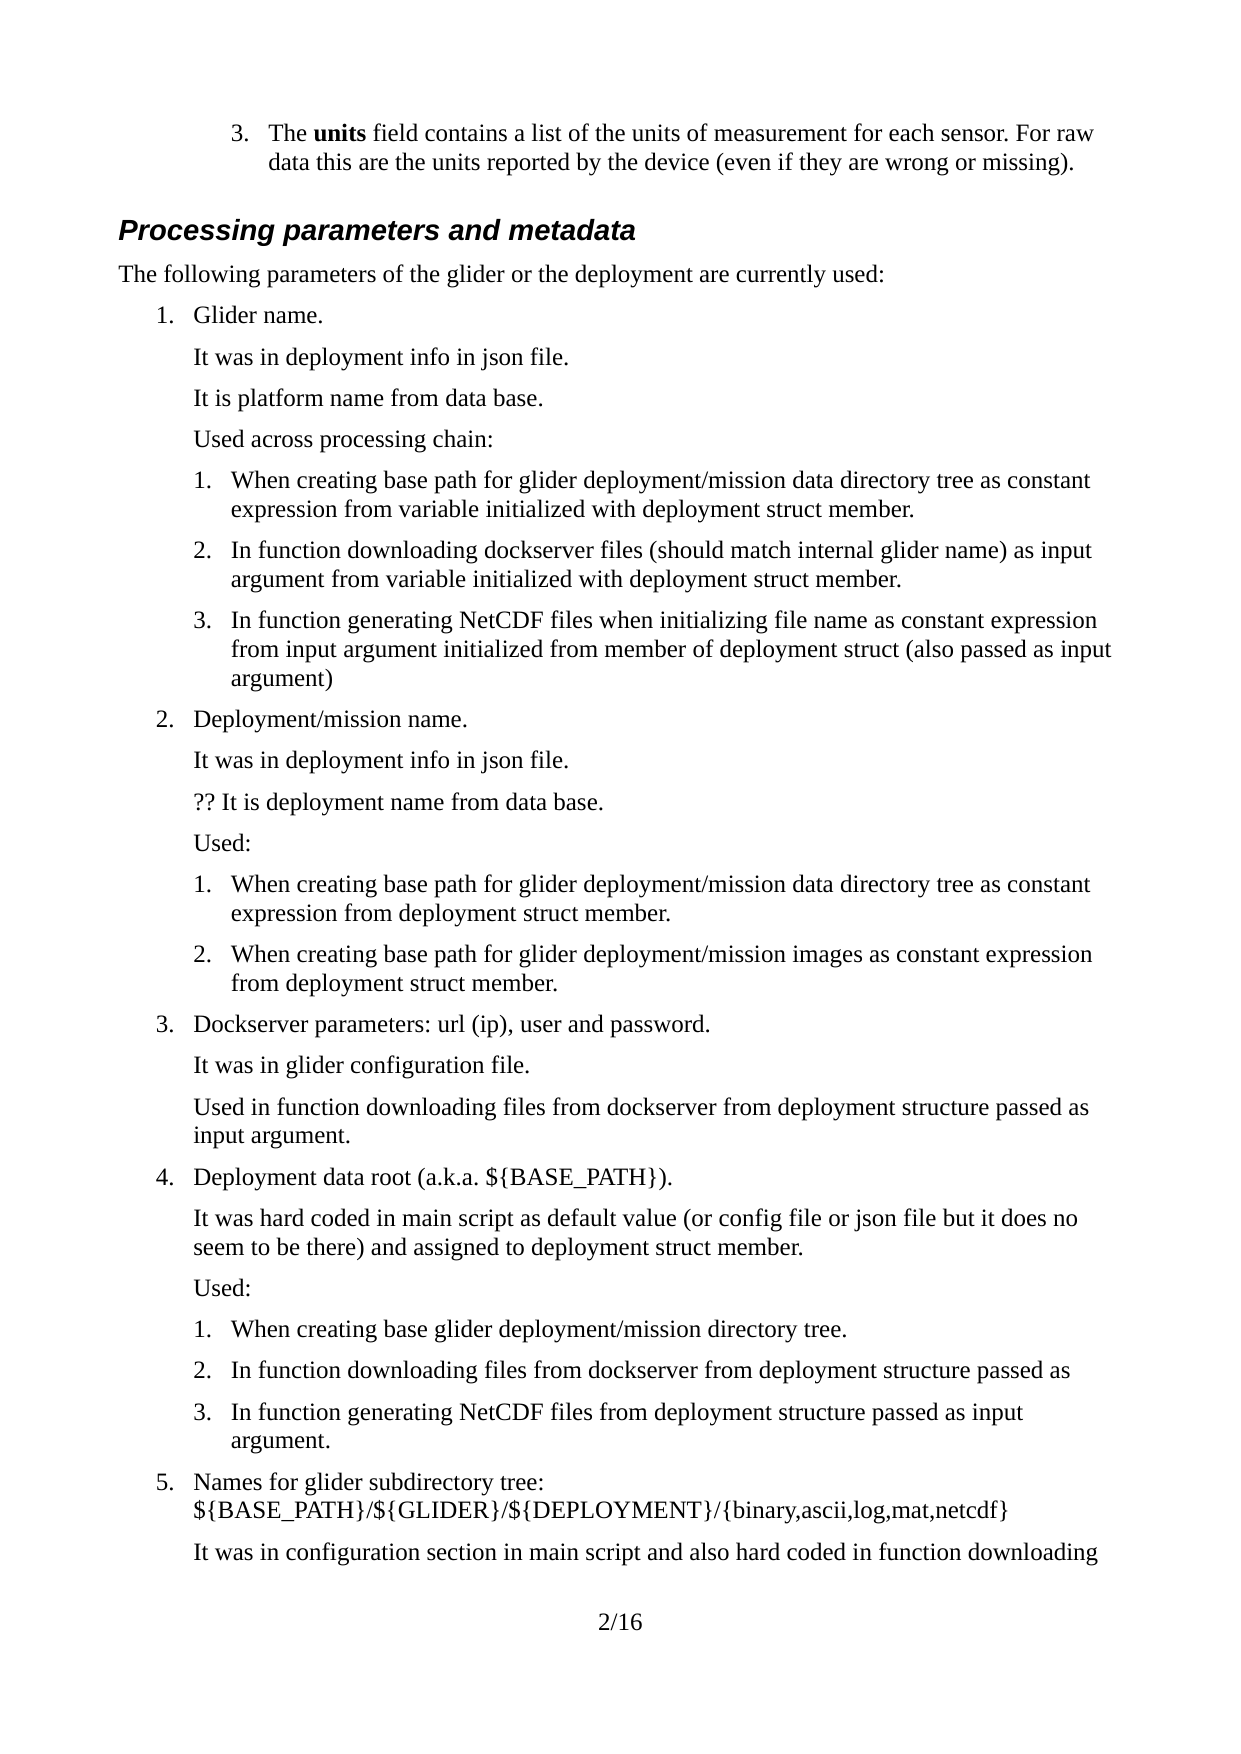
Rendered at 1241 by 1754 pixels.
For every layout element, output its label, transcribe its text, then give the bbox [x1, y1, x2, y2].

list It was in configuration section in main script and also hard coded in function downloading [156, 1537, 1122, 1565]
list In function downloading dockserver files (should match internal glider name) as input argument from variable initialized with deployment struct member. [193, 535, 1122, 593]
list It was in glider configuration file. [156, 1050, 1122, 1079]
list When creating base glider deployment/mission directory tree. [193, 1314, 1122, 1343]
list Deployment/mission name. [156, 704, 1122, 733]
text The following parameters of the glider or the deployment are currently used: [118, 259, 1122, 288]
list The units field contains a list of the units of measurement for each sensor. For raw data this are the units reported by the device (even if they are wrong or missing). [231, 118, 1122, 176]
list In function generating NetCDF files when initializing file name as constant expression from input argument initialized from member of deployment struct (also passed as input argument) [193, 605, 1122, 692]
list In function generating NetCDF files from deployment structure passed as input argument. [193, 1397, 1122, 1454]
list Names for glider subdirectory tree: ${BASE_PATH}/${GLIDER}/${DEPLOYMENT}/{binary,ascii,log,mat,netcdf} [156, 1467, 1122, 1524]
list Deployment data root (a.k.a. ${BASE_PATH}). [156, 1162, 1122, 1190]
list Glider name. [156, 300, 1122, 329]
list It was in deployment info in json file. [156, 342, 1122, 370]
list Used: [156, 1273, 1122, 1302]
list It was in deployment info in json file. [156, 745, 1122, 774]
list In function downloading files from dockserver from deployment structure passed as [193, 1355, 1122, 1384]
list When creating base path for glider deployment/mission data directory tree as constant expression from variable initialized with deployment struct member. [193, 465, 1122, 523]
list Used: [156, 828, 1122, 857]
subtitle Processing parameters and metadata [118, 213, 1122, 247]
list Dockserver parameters: url (ip), user and password. [156, 1009, 1122, 1038]
list It is platform name from data base. [156, 383, 1122, 412]
list Used across processing chain: [156, 424, 1122, 453]
list Used in function downloading files from dockserver from deployment structure passed as input argument. [156, 1092, 1122, 1149]
list When creating base path for glider deployment/mission images as constant expression from deployment struct member. [193, 939, 1122, 997]
list It was hard coded in main script as default value (or config file or json file but it does no seem to be there) and assigned to deployment struct member. [156, 1203, 1122, 1260]
list When creating base path for glider deployment/mission data directory tree as constant expression from deployment struct member. [193, 869, 1122, 927]
list ?? It is deployment name from data base. [156, 787, 1122, 815]
